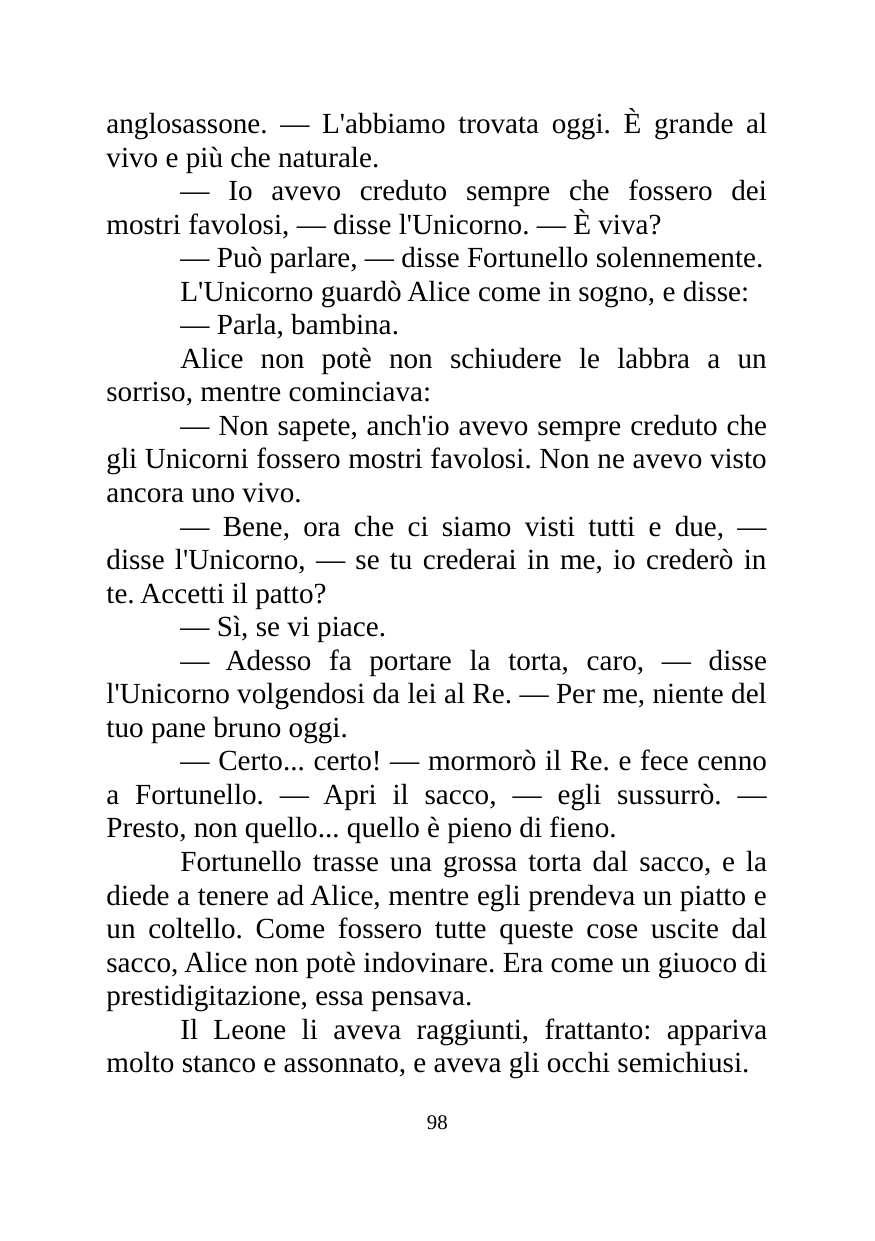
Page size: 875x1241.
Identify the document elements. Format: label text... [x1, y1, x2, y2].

text anglosassone. — L'abbiamo trovata oggi. È grande al vivo e più che naturale. [106, 106, 768, 173]
text — Bene, ora che ci siamo visti tutti e due, — disse l'Unicorno, — se tu crederai in me, io crederò in te. Accetti il patto? [106, 509, 768, 609]
text L'Unicorno guardò Alice come in sogno, e disse: [106, 274, 768, 307]
text — Parla, bambina. [106, 307, 768, 341]
text Fortunello trasse una grossa torta dal sacco, e la diede a tenere ad Alice, mentre egli prendeva un piatto e un coltello. Come fossero tutte queste cose uscite dal sacco, Alice non potè indovinare. Era come un giuoco di prestidigitazione, essa pensava. [106, 844, 768, 1012]
text — Io avevo creduto sempre che fossero dei mostri favolosi, — disse l'Unicorno. — È viva? [106, 173, 768, 240]
text — Non sapete, anch'io avevo sempre creduto che gli Unicorni fossero mostri favolosi. Non ne avevo visto ancora uno vivo. [106, 408, 768, 509]
text Il Leone li aveva raggiunti, frattanto: appariva molto stanco e assonnato, e aveva gli occhi semichiusi. [106, 1012, 768, 1079]
text — Sì, se vi piace. [106, 609, 768, 643]
text — Può parlare, — disse Fortunello solennemente. [106, 240, 768, 274]
text — Certo... certo! — mormorò il Re. e fece cenno a Fortunello. — Apri il sacco, — egli sussurrò. — Presto, non quello... quello è pieno di fieno. [106, 743, 768, 844]
text Alice non potè non schiudere le labbra a un sorriso, mentre cominciava: [106, 341, 768, 408]
text — Adesso fa portare la torta, caro, — disse l'Unicorno volgendosi da lei al Re. — Per me, niente del tuo pane bruno oggi. [106, 643, 768, 743]
